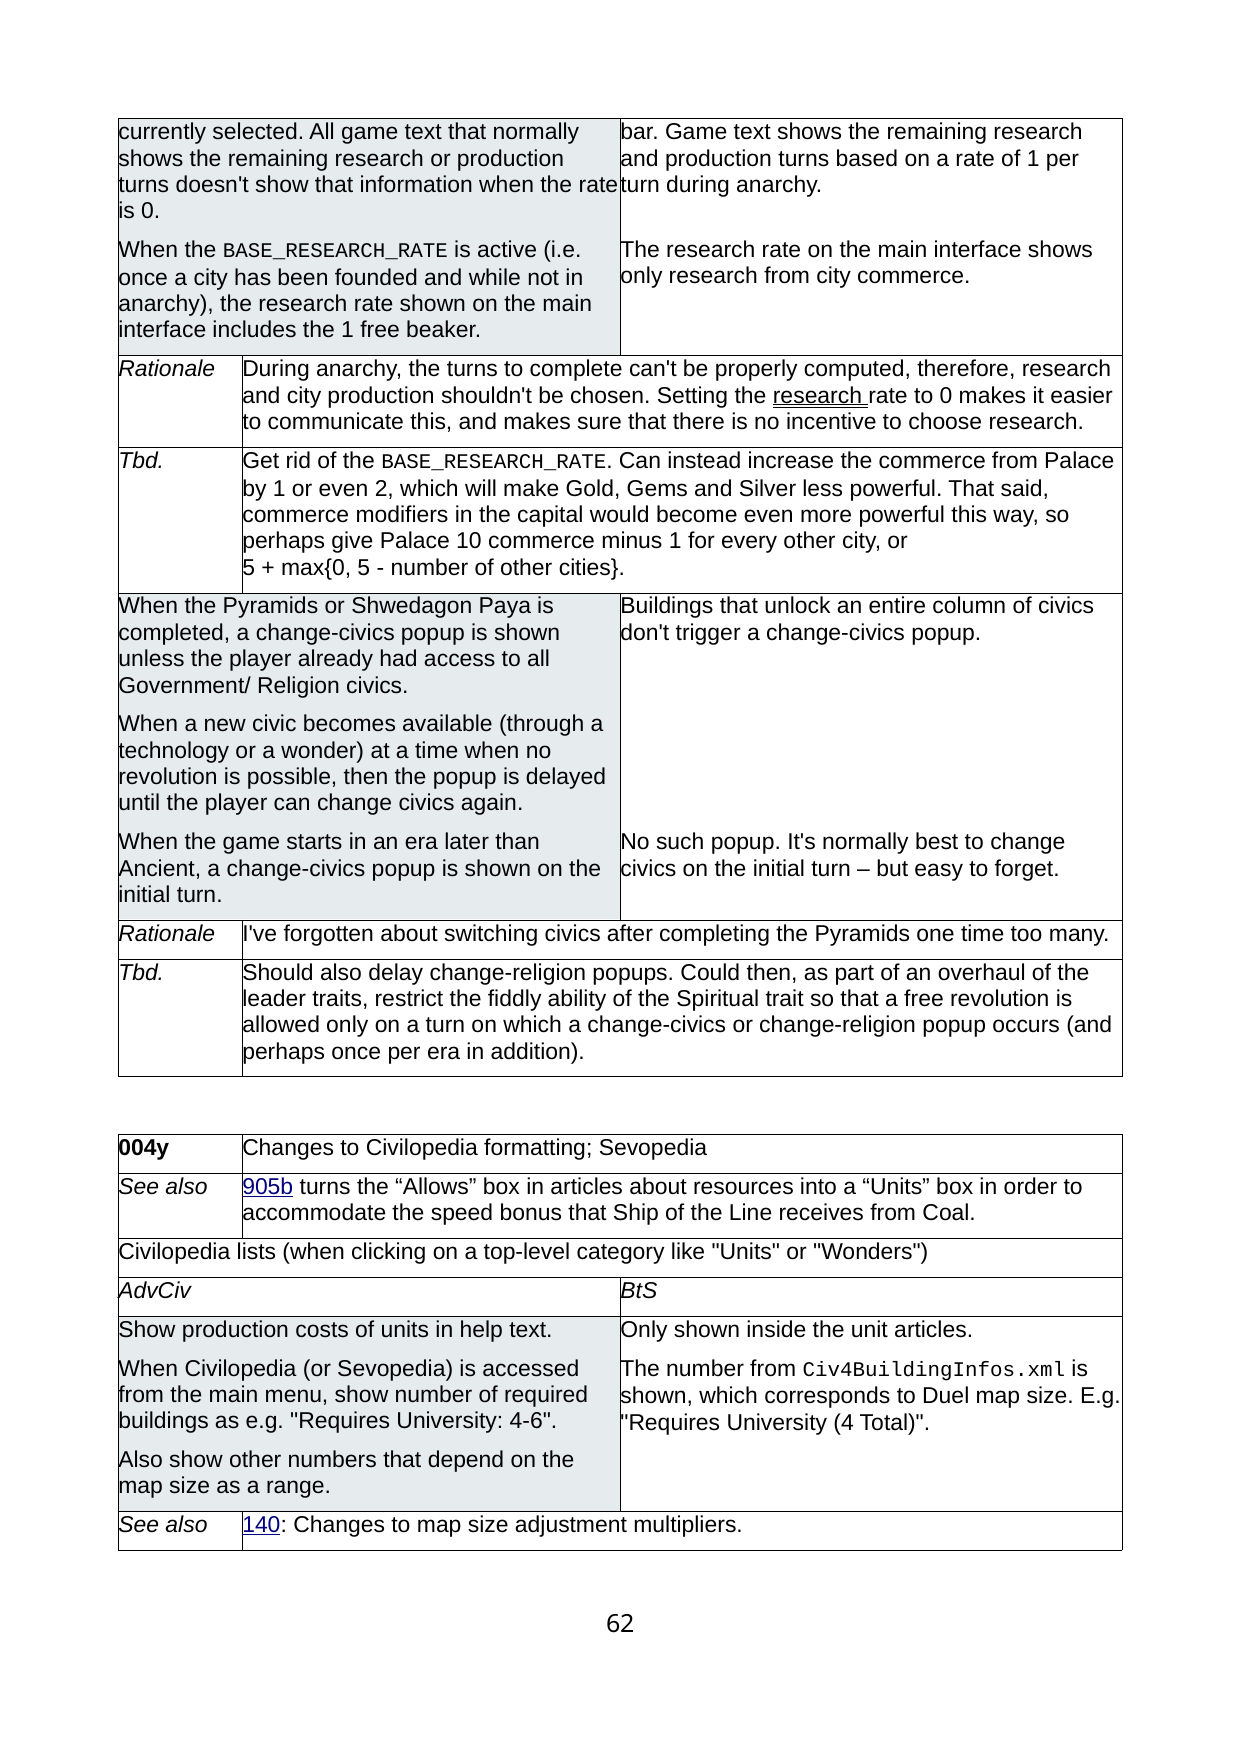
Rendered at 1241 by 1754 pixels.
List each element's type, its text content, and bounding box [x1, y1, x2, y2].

table_cell Civilopedia lists (when clicking on a top-level category like "Units" or "Wonders") [119, 1239, 1122, 1277]
table_cell Get rid of the BASE_RESEARCH_RATE. Can instead increase the commerce from Palace by 1 or even 2, which will make Gold, Gems and Silver less powerful. That said, commerce modifiers in the capital would become even more powerful this way, so perhaps give Palace 10 commerce minus 1 for every other city, or 5 + max{0, 5 - number of other cities}. [243, 448, 1122, 592]
table_cell AdvCiv [119, 1278, 620, 1316]
table_cell See also [119, 1512, 242, 1550]
table_cell bar. Game text shows the remaining research and production turns based on a rate of 1 per turn during anarchy. The research rate on the main interface shows only research from city commerce. [621, 119, 1122, 355]
table_cell I've forgotten about switching civics after completing the Pyramids one time too many. [243, 921, 1122, 958]
table_cell Rationale [119, 921, 242, 958]
table_header Changes to Civilopedia formatting; Sevopedia [243, 1135, 1122, 1173]
table_cell currently selected. All game text that normally shows the remaining research or production turns doesn't show that information when the rate is 0. When the BASE_RESEARCH_RATE is active (i.e. once a city has been founded and while not in anarchy), the research rate shown on the main interface includes the 1 free beaker. [119, 119, 620, 355]
table_cell Buildings that unlock an entire column of civics don't trigger a change-civics popup. No such popup. It's normally best to change civics on the initial turn – but easy to forget. [621, 594, 1122, 919]
table_header 004y [119, 1135, 242, 1173]
table_cell 905b turns the “Allows” box in articles about resources into a “Units” box in order to accommodate the speed bonus that Ship of the Line receives from Coal. [243, 1174, 1122, 1238]
table_cell During anarchy, the turns to complete can't be properly computed, therefore, research and city production shouldn't be chosen. Setting the research rate to 0 makes it easier to communicate this, and makes sure that there is no incentive to choose research. [243, 356, 1122, 447]
table_cell Only shown inside the unit articles. The number from Civ4BuildingInfos.xml is shown, which corresponds to Duel map size. E.g. "Requires University (4 Total)". [621, 1317, 1122, 1511]
table_cell BtS [621, 1278, 1122, 1316]
table_cell Show production costs of units in help text. When Civilopedia (or Sevopedia) is accessed from the main menu, show number of required buildings as e.g. "Requires University: 4-6". Also show other numbers that depend on the map size as a range. [119, 1317, 620, 1511]
table_cell See also [119, 1174, 242, 1238]
table_cell Tbd. [119, 448, 242, 592]
table_cell 140: Changes to map size adjustment multipliers. [243, 1512, 1122, 1550]
table_cell Should also delay change-religion popups. Could then, as part of an overhaul of the leader traits, restrict the fiddly ability of the Spiritual trait so that a free revolution is allowed only on a turn on which a change-civics or change-religion popup occurs (and perhaps once per era in addition). [243, 960, 1122, 1076]
table_cell Tbd. [119, 960, 242, 1076]
table_cell Rationale [119, 356, 242, 447]
table_cell When the Pyramids or Shwedagon Paya is completed, a change-civics popup is shown unless the player already had access to all Government/ Religion civics. When a new civic becomes available (through a technology or a wonder) at a time when no revolution is possible, then the popup is delayed until the player can change civics again. When the game starts in an era later than Ancient, a change-civics popup is shown on the initial turn. [119, 594, 620, 919]
